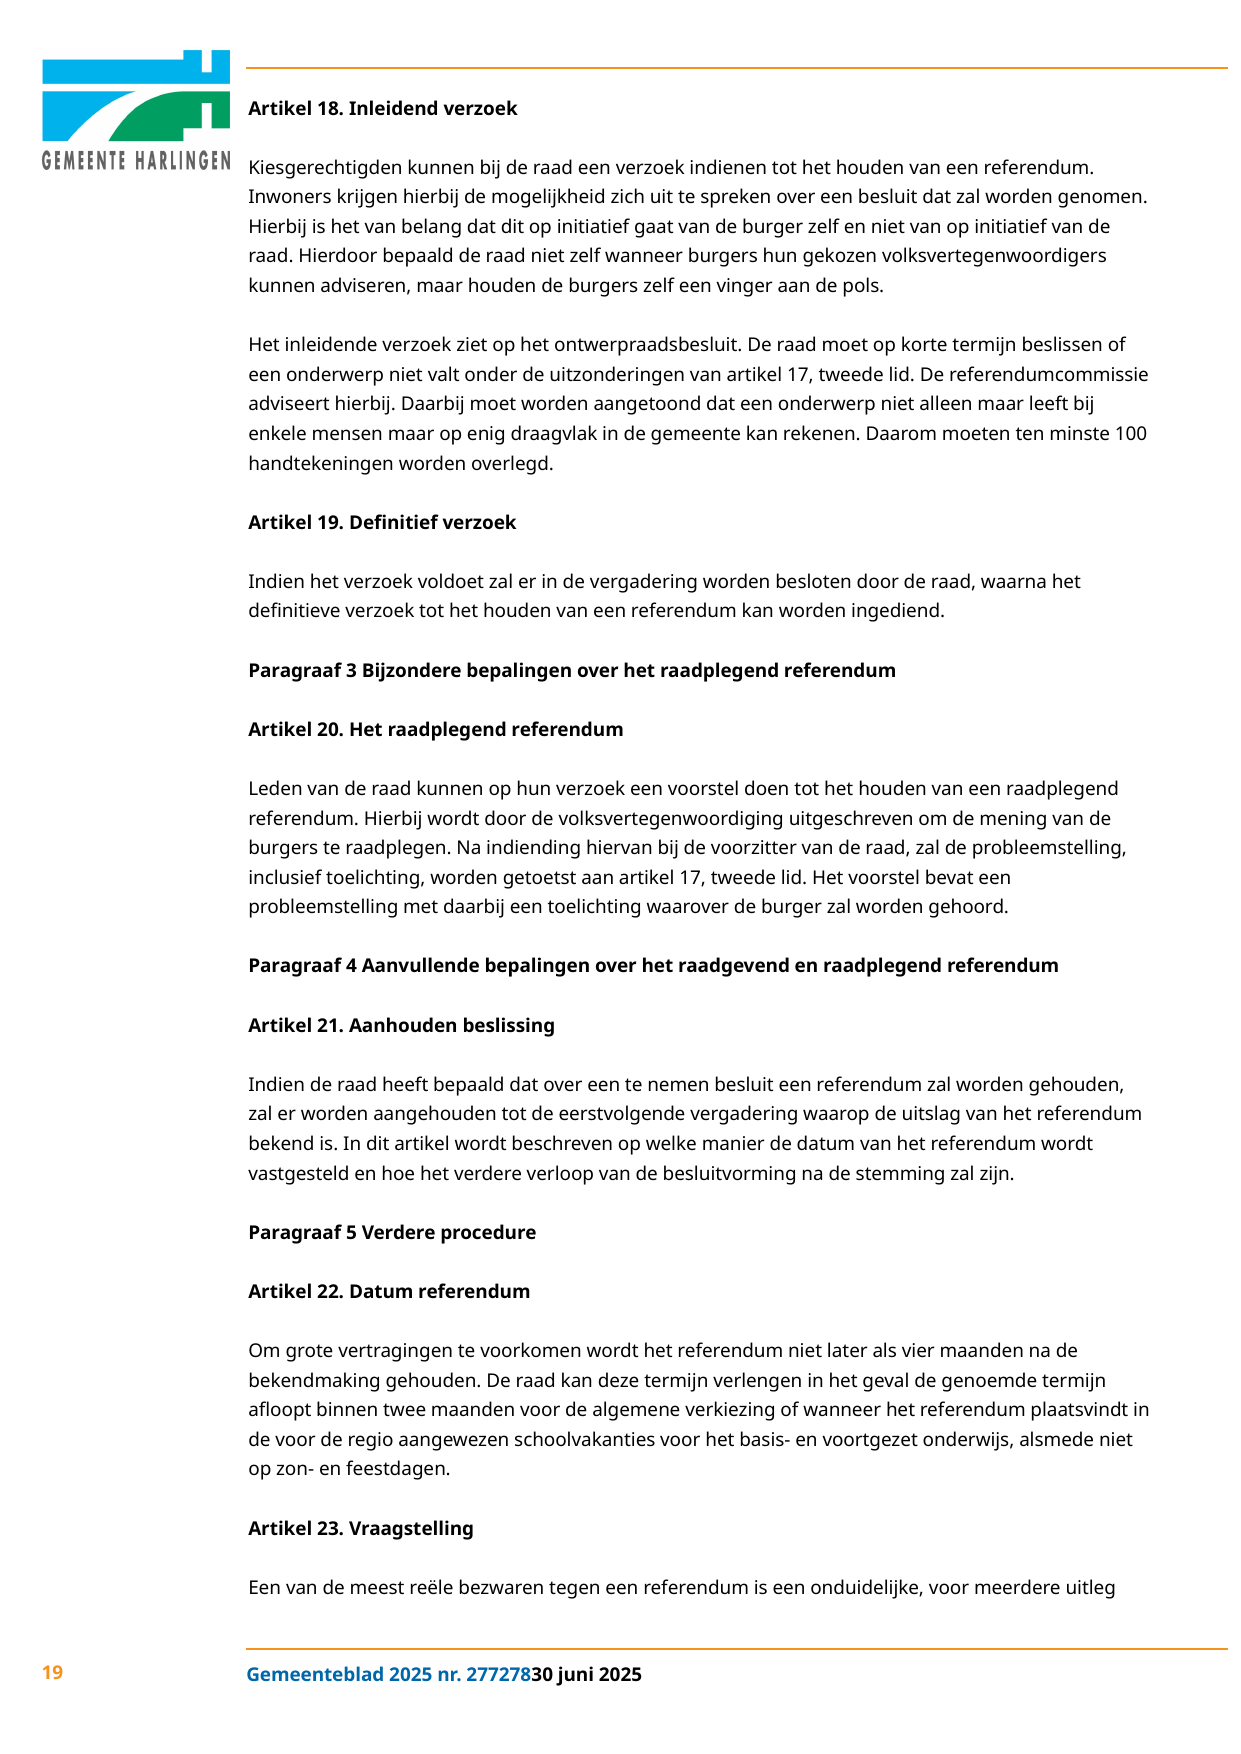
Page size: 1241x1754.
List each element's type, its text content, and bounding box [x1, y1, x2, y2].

text Artikel 21. Aanhouden beslissing [248, 1012, 1152, 1038]
text Paragraaf 5 Verdere procedure [248, 1219, 1152, 1245]
text Artikel 22. Datum referendum [248, 1278, 1152, 1304]
text Het inleidende verzoek ziet op het ontwerpraadsbesluit. De raad moet op korte termijn beslissen of een onderwerp niet valt onder de uitzonderingen van artikel 17, tweede lid. De referendumcommissie adviseert hierbij. Daarbij moet worden aangetoond dat een onderwerp niet alleen maar leeft bij enkele mensen maar op enig draagvlak in de gemeente kan rekenen. Daarom moeten ten minste 100 handtekeningen worden overlegd. [248, 331, 1152, 476]
text Indien de raad heeft bepaald dat over een te nemen besluit een referendum zal worden gehouden, zal er worden aangehouden tot de eerstvolgende vergadering waarop de uitslag van het referendum bekend is. In dit artikel wordt beschreven op welke manier de datum van het referendum wordt vastgesteld en hoe het verdere verloop van de besluitvorming na de stemming zal zijn. [248, 1071, 1152, 1186]
text Paragraaf 4 Aanvullende bepalingen over het raadgevend en raadplegend referendum [248, 953, 1152, 978]
text Artikel 19. Definitief verzoek [248, 509, 1152, 535]
text Een van de meest reële bezwaren tegen een referendum is een onduidelijke, voor meerdere uitleg [248, 1574, 1152, 1600]
text Leden van de raad kunnen op hun verzoek een voorstel doen tot het houden van een raadplegend referendum. Hierbij wordt door de volksvertegenwoordiging uitgeschreven om de mening van de burgers te raadplegen. Na indiending hiervan bij de voorzitter van de raad, zal de probleemstelling, inclusief toelichting, worden getoetst aan artikel 17, tweede lid. Het voorstel bevat een probleemstelling met daarbij een toelichting waarover de burger zal worden gehoord. [248, 775, 1152, 919]
text Artikel 20. Het raadplegend referendum [248, 716, 1152, 742]
text Kiesgerechtigden kunnen bij de raad een verzoek indienen tot het houden van een referendum. Inwoners krijgen hierbij de mogelijkheid zich uit te spreken over een besluit dat zal worden genomen. Hierbij is het van belang dat dit op initiatief gaat van de burger zelf en niet van op initiatief van de raad. Hierdoor bepaald de raad niet zelf wanneer burgers hun gekozen volksvertegenwoordigers kunnen adviseren, maar houden de burgers zelf een vinger aan de pols. [248, 154, 1152, 298]
text Paragraaf 3 Bijzondere bepalingen over het raadplegend referendum [248, 657, 1152, 683]
text Artikel 18. Inleidend verzoek [248, 95, 1152, 121]
text Om grote vertragingen te voorkomen wordt het referendum niet later als vier maanden na de bekendmaking gehouden. De raad kan deze termijn verlengen in het geval de genoemde termijn afloopt binnen twee maanden voor de algemene verkiezing of wanneer het referendum plaatsvindt in de voor de regio aangewezen schoolvakanties voor het basis- en voortgezet onderwijs, alsmede niet op zon- en feestdagen. [248, 1337, 1152, 1481]
text Indien het verzoek voldoet zal er in de vergadering worden besloten door de raad, waarna het definitieve verzoek tot het houden van een referendum kan worden ingediend. [248, 568, 1152, 623]
text Artikel 23. Vraagstelling [248, 1515, 1152, 1541]
picture [41, 47, 231, 172]
